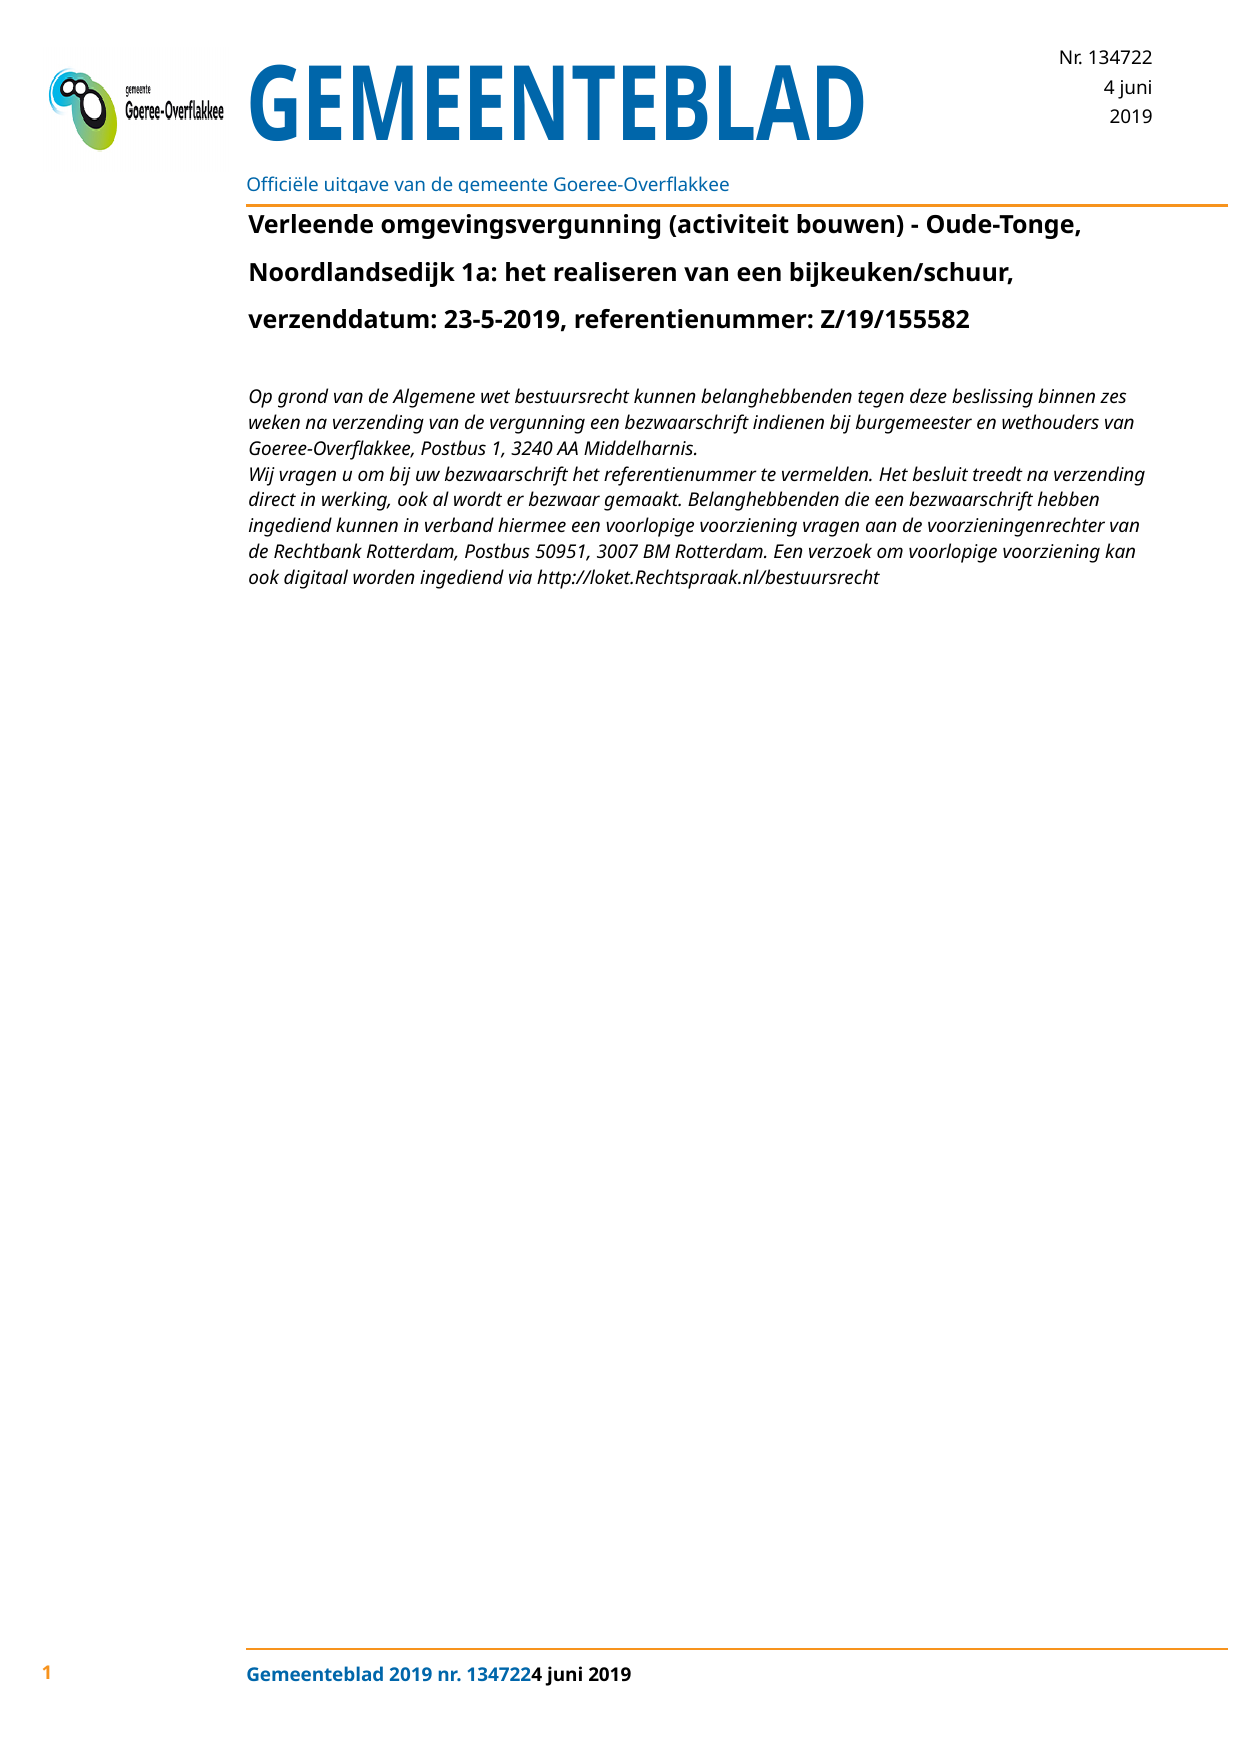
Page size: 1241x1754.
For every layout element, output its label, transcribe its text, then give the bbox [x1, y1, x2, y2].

text Wij vragen u om bij uw bezwaarschrift het referentienummer te vermelden. Het besluit treedt na verzending direct in werking, ook al wordt er bezwaar gemaakt. Belanghebbenden die een bezwaarschrift hebben ingediend kunnen in verband hiermee een voorlopige voorziening vragen aan de voorzieningenrechter van de Rechtbank Rotterdam, Postbus 50951, 3007 BM Rotterdam. Een verzoek om voorlopige voorziening kan ook digitaal worden ingediend via http://loket.Rechtspraak.nl/bestuursrecht [248, 461, 1152, 589]
text Op grond van de Algemene wet bestuursrecht kunnen belanghebbenden tegen deze beslissing binnen zes weken na verzending van de vergunning een bezwaarschrift indienen bij burgemeester en wethouders van Goeree-Overflakkee, Postbus 1, 3240 AA Middelharnis. [248, 384, 1152, 461]
text Verleende omgevingsvergunning (activiteit bouwen) - Oude-Tonge, Noordlandsedijk 1a: het realiseren van een bijkeuken/schuur, verzenddatum: 23-5-2019, referentienummer: Z/19/155582 [248, 207, 1152, 336]
picture [41, 47, 231, 172]
